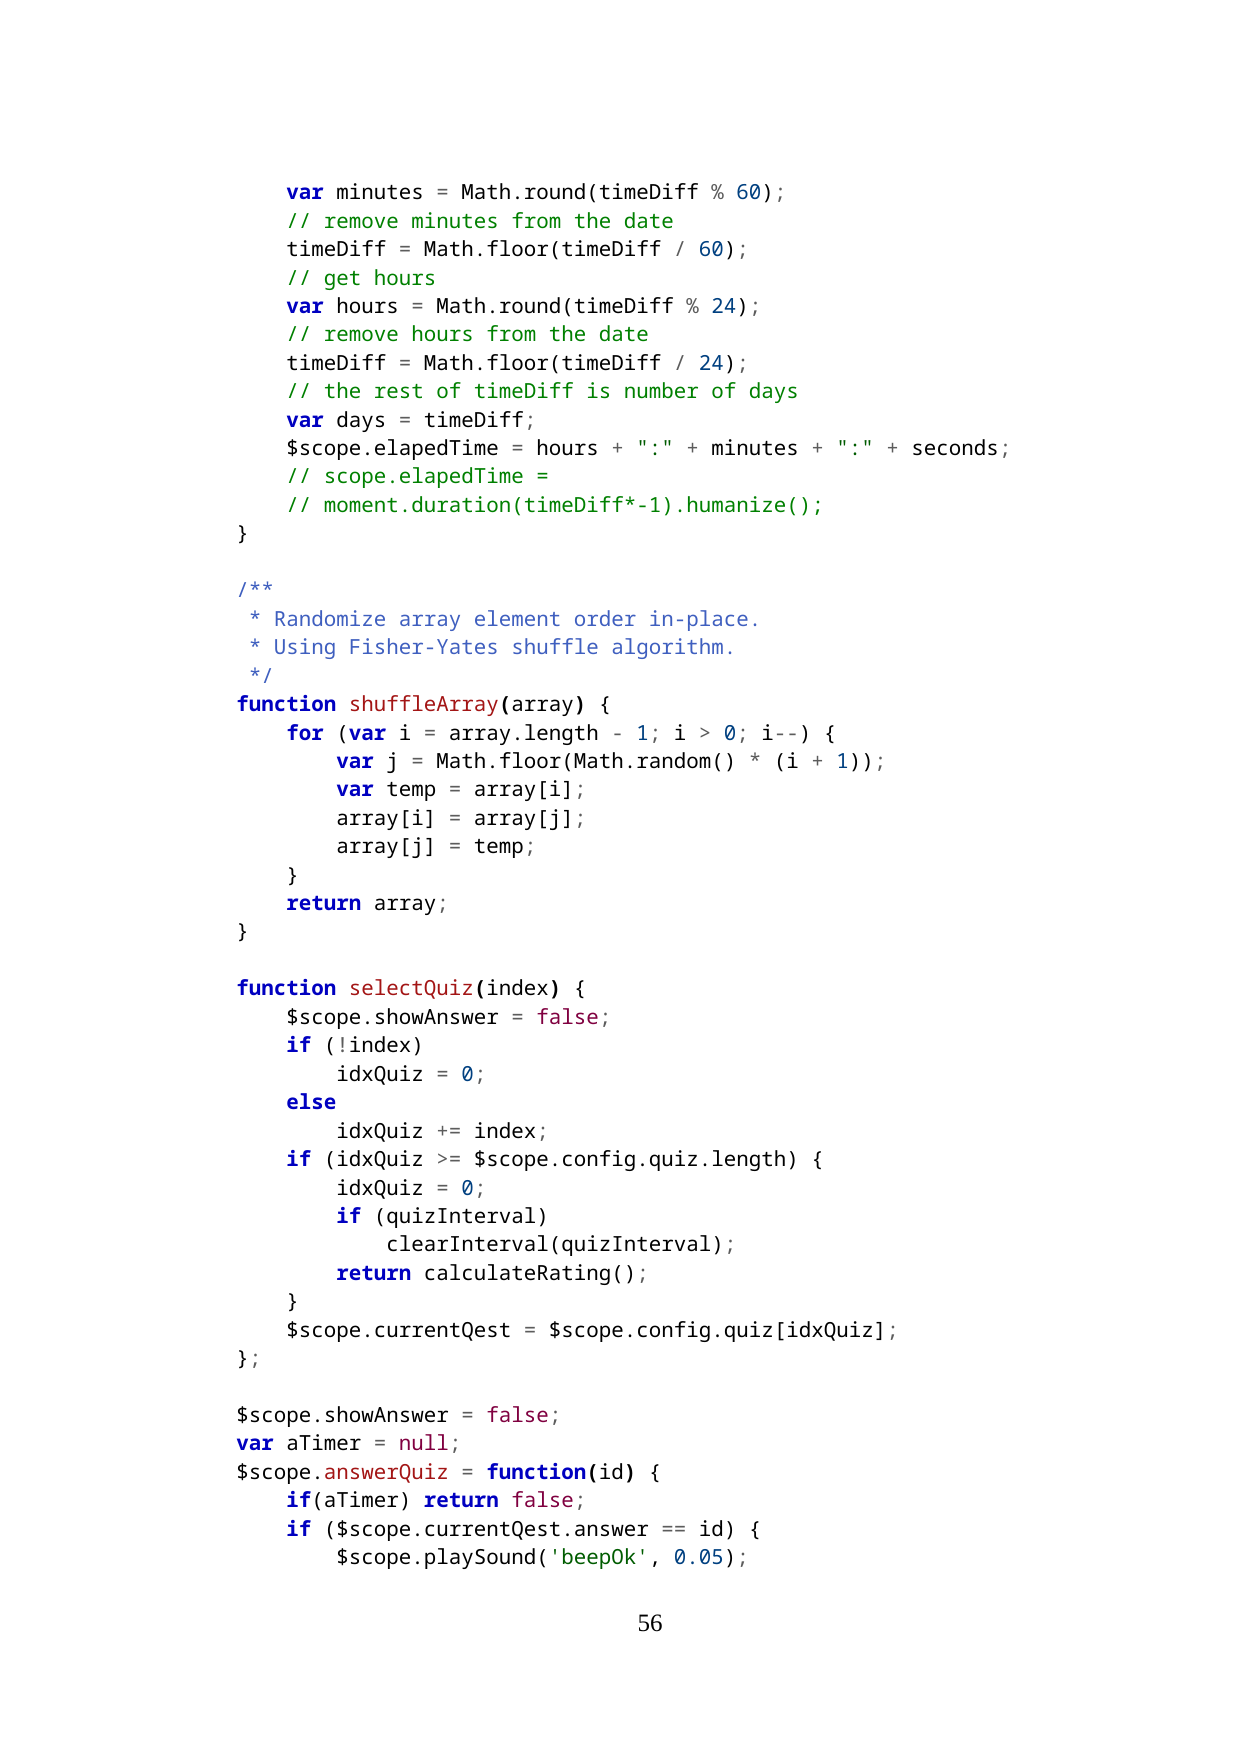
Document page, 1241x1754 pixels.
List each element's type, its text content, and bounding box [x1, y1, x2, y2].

table_header var minutes = Math.round(timeDiff % 60); // remove minutes from the date timeDiff = Math.floor(timeDiff / 60); // get hours var hours = Math.round(timeDiff % 24); // remove hours from the date timeDiff = Math.floor(timeDiff / 24); // the rest of timeDiff is number of days var days = timeDiff; $scope.elapedTime = hours + ":" + minutes + ":" + seconds; // scope.elapedTime = // moment.duration(timeDiff*-1).humanize(); } /** * Randomize array element order in-place. * Using Fisher-Yates shuffle algorithm. */ function shuffleArray(array) { for (var i = array.length - 1; i > 0; i--) { var j = Math.floor(Math.random() * (i + 1)); var temp = array[i]; array[i] = array[j]; array[j] = temp; } return array; } function selectQuiz(index) { $scope.showAnswer = false; if (!index) idxQuiz = 0; else idxQuiz += index; if (idxQuiz >= $scope.config.quiz.length) { idxQuiz = 0; if (quizInterval) clearInterval(quizInterval); return calculateRating(); } $scope.currentQest = $scope.config.quiz[idxQuiz]; }; $scope.showAnswer = false; var aTimer = null; $scope.answerQuiz = function(id) { if(aTimer) return false; if ($scope.currentQest.answer == id) { $scope.playSound('beepOk', 0.05); [236, 177, 1063, 1571]
